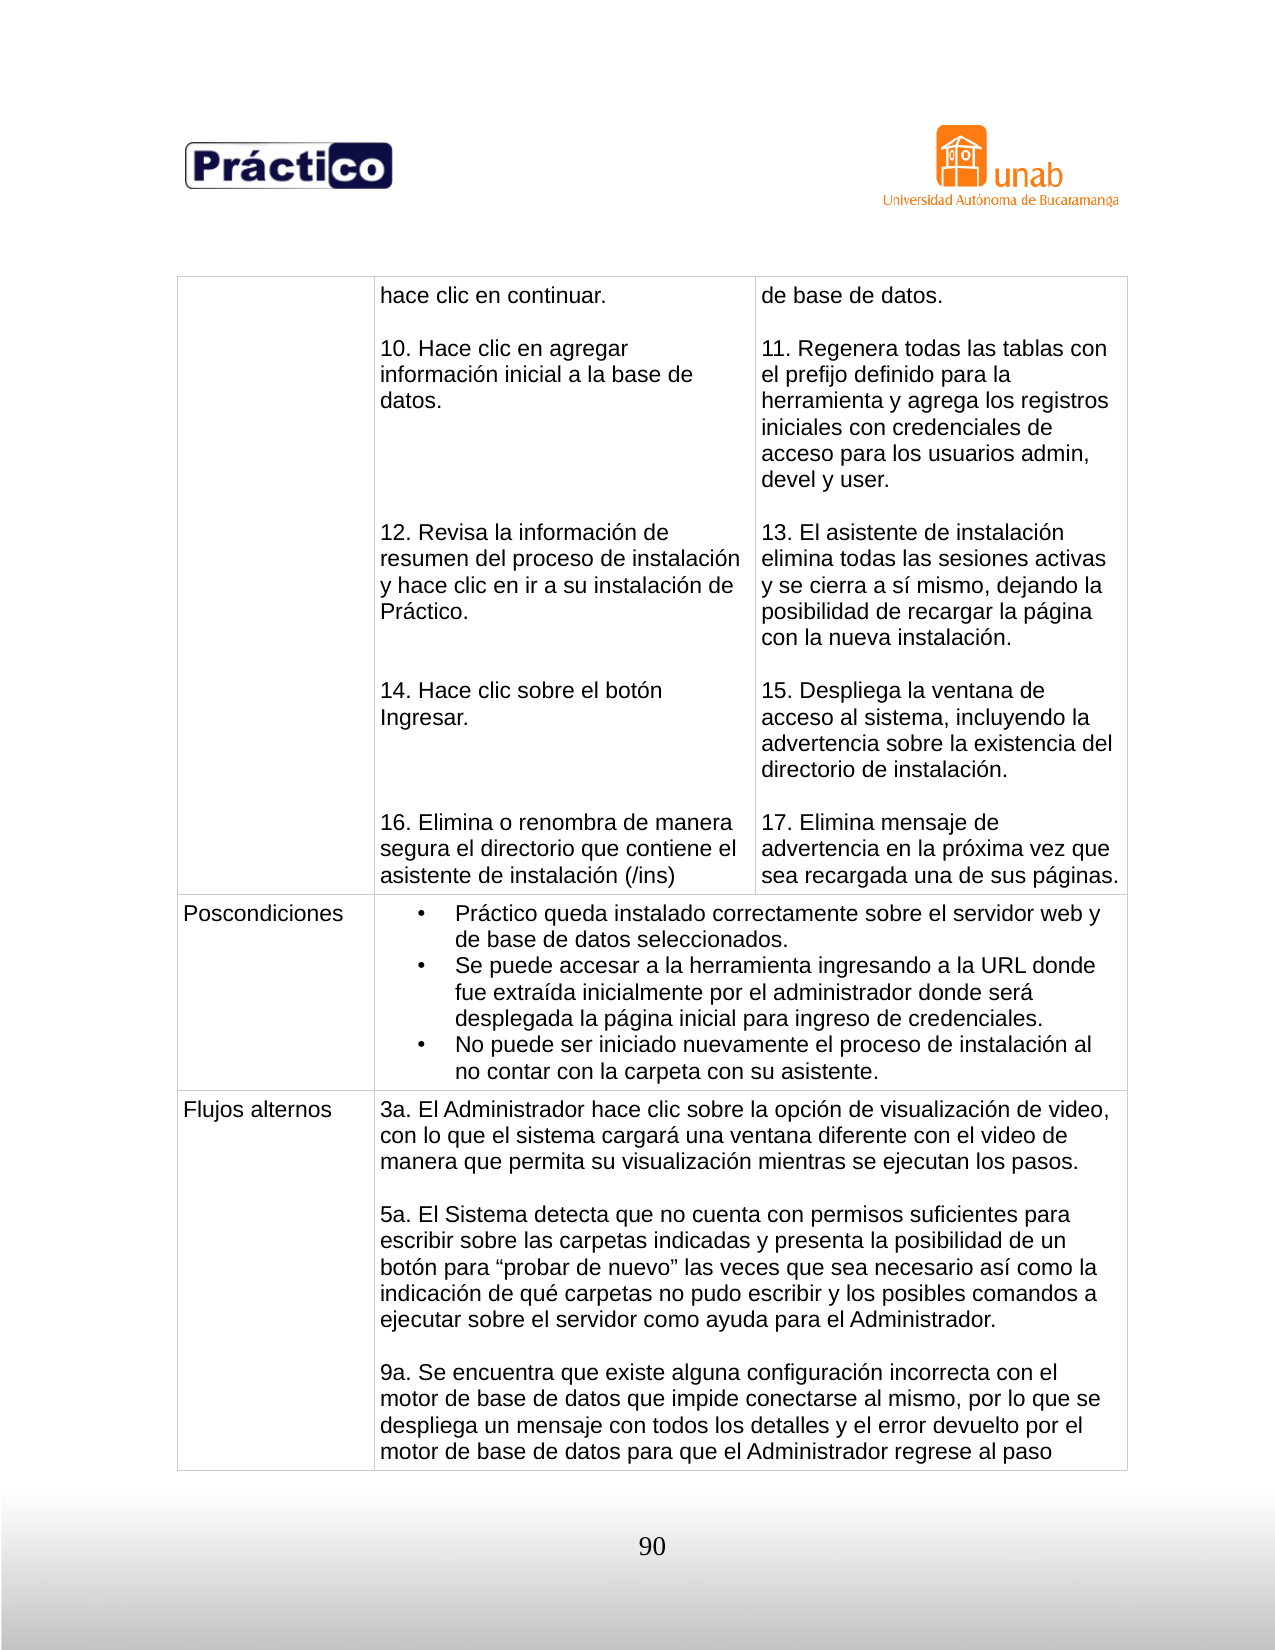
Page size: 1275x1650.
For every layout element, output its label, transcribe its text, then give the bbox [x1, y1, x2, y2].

table_cell hace clic en continuar. 10. Hace clic en agregar información inicial a la base de datos. 12. Revisa la información de resumen del proceso de instalación y hace clic en ir a su instalación de Práctico. 14. Hace clic sobre el botón Ingresar. 16. Elimina o renombra de manera segura el directorio que contiene el asistente de instalación (/ins) [375, 277, 755, 894]
table_cell Práctico queda instalado correctamente sobre el servidor web y de base de datos seleccionados. Se puede accesar a la herramienta ingresando a la URL donde fue extraída inicialmente por el administrador donde será desplegada la página inicial para ingreso de credenciales. No puede ser iniciado nuevamente el proceso de instalación al no contar con la carpeta con su asistente. [375, 895, 1127, 1090]
table_cell Poscondiciones [178, 895, 374, 1090]
table_cell [178, 277, 374, 894]
picture [182, 140, 395, 191]
table_cell 3a. El Administrador hace clic sobre la opción de visualización de video, con lo que el sistema cargará una ventana diferente con el video de manera que permita su visualización mientras se ejecutan los pasos. 5a. El Sistema detecta que no cuenta con permisos suficientes para escribir sobre las carpetas indicadas y presenta la posibilidad de un botón para “probar de nuevo” las veces que sea necesario así como la indicación de qué carpetas no pudo escribir y los posibles comandos a ejecutar sobre el servidor como ayuda para el Administrador. 9a. Se encuentra que existe alguna configuración incorrecta con el motor de base de datos que impide conectarse al mismo, por lo que se despliega un mensaje con todos los detalles y el error devuelto por el motor de base de datos para que el Administrador regrese al paso [375, 1091, 1127, 1470]
table_cell Flujos alternos [178, 1091, 374, 1470]
table_cell de base de datos. 11. Regenera todas las tablas con el prefijo definido para la herramienta y agrega los registros iniciales con credenciales de acceso para los usuarios admin, devel y user. 13. El asistente de instalación elimina todas las sesiones activas y se cierra a sí mismo, dejando la posibilidad de recargar la página con la nueva instalación. 15. Despliega la ventana de acceso al sistema, incluyendo la advertencia sobre la existencia del directorio de instalación. 17. Elimina mensaje de advertencia en la próxima vez que sea recargada una de sus páginas. [756, 277, 1127, 894]
picture [883, 125, 1119, 207]
picture [1, 1472, 1275, 1650]
